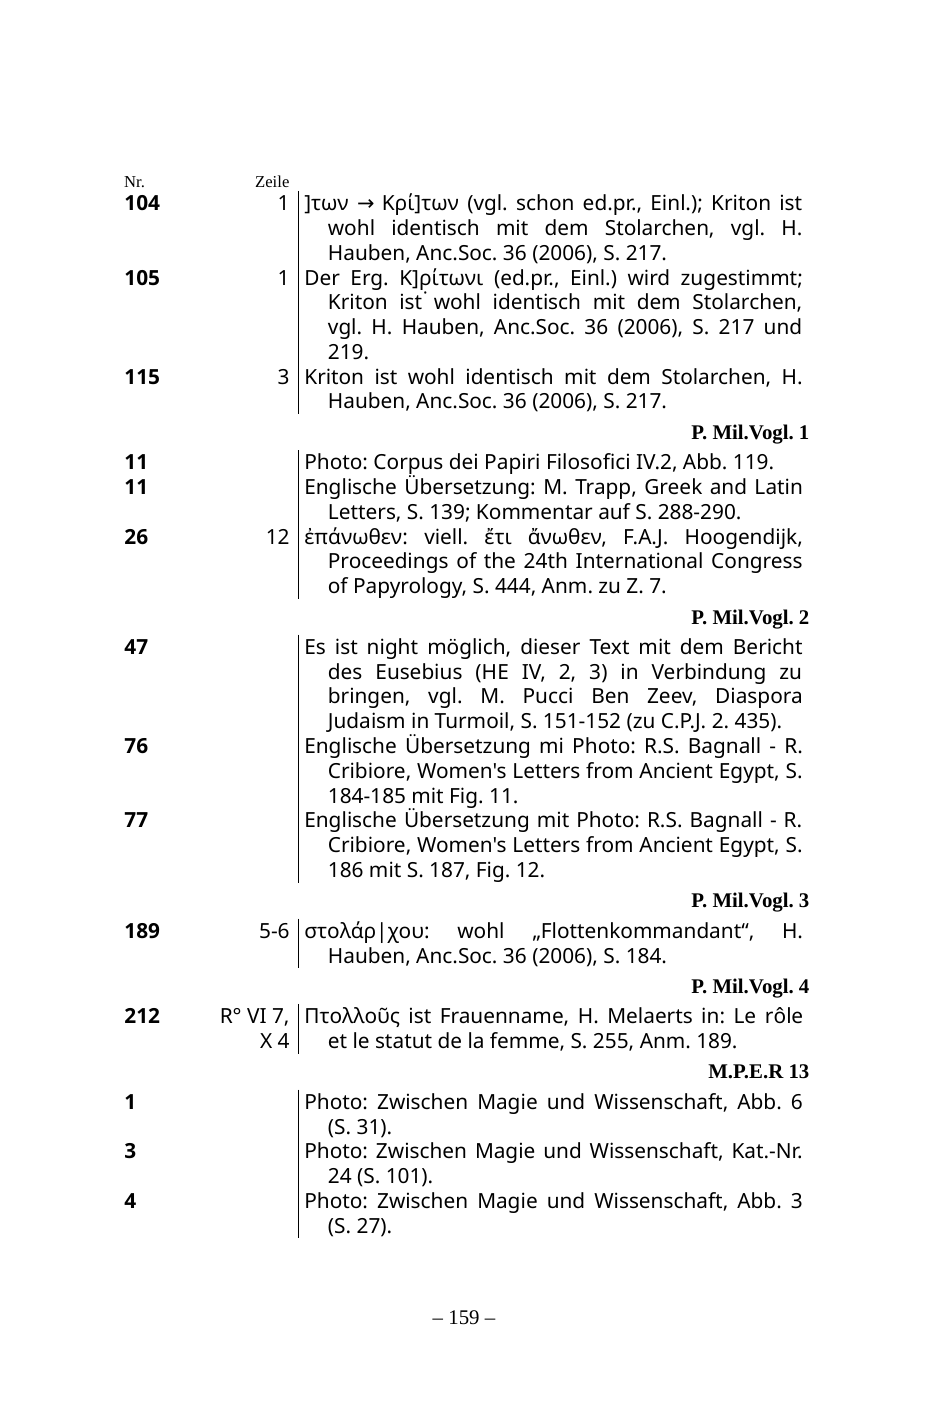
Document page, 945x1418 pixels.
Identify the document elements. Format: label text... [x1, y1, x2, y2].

table_header στολάρ|χου: wohl „Flottenkommandant“, H. Hauben, Anc.Soc. 36 (2006), S. 184. [299, 919, 809, 968]
table_header Πτολλοῦς ist Frauenname, H. Melaerts in: Le rôle et le statut de la femme, S. 255, Anm. 189. [299, 1004, 809, 1053]
table_cell [207, 1139, 298, 1189]
table_cell Kriton ist wohl identisch mit dem Stolarchen, H. Hauben, Anc.Soc. 36 (2006), S. 217. [299, 364, 809, 414]
subtitle P. Mil.Vogl. 4 [118, 974, 809, 998]
table_cell 77 [118, 808, 207, 882]
table_header 1 [118, 1090, 207, 1139]
table_cell 76 [118, 734, 207, 808]
table_cell 4 [118, 1189, 207, 1238]
table_header 212 [118, 1004, 207, 1053]
table_cell 26 [118, 524, 207, 599]
table_cell ]των → Κρί]των (vgl. schon ed.pr., Einl.); Kriton ist wohl identisch mit dem Stolarchen, vgl. H. Hauben, Anc.Soc. 36 (2006), S. 217. [299, 191, 809, 265]
table_header 189 [118, 919, 207, 968]
table_cell 11 [118, 475, 207, 524]
subtitle P. Mil.Vogl. 2 [118, 604, 809, 629]
table_header Photo: Zwischen Magie und Wissenschaft, Abb. 6 (S. 31). [299, 1090, 809, 1139]
table_cell [207, 1189, 298, 1238]
table_header Photo: Corpus dei Papiri Filosofici IV.2, Abb. 119. [299, 450, 809, 475]
subtitle P. Mil.Vogl. 1 [118, 420, 809, 444]
table_cell [207, 734, 298, 808]
table_cell 12 [207, 524, 298, 599]
table_header [207, 1090, 298, 1139]
table_cell Englische Übersetzung mit Photo: R.S. Bagnall - R. Cribiore, Women's Letters from Ancient Egypt, S. 186 mit S. 187, Fig. 12. [299, 808, 809, 882]
table_cell 1 [207, 265, 298, 364]
table_header R° VI 7, X 4 [207, 1004, 298, 1053]
table_header [207, 635, 298, 734]
subtitle P. Mil.Vogl. 3 [118, 888, 809, 912]
table_cell Der Erg. Κ]ρ̣ίτωνι (ed.pr., Einl.) wird zugestimmt; Kriton ist wohl identisch mit dem Stolarchen, vgl. H. Hauben, Anc.Soc. 36 (2006), S. 217 und 219. [299, 265, 809, 364]
table_cell Englische Übersetzung mi Photo: R.S. Bagnall - R. Cribiore, Women's Letters from Ancient Egypt, S. 184-185 mit Fig. 11. [299, 734, 809, 808]
table_cell 1 [207, 191, 298, 265]
table_cell [207, 475, 298, 524]
subtitle M.P.E.R 13 [118, 1059, 809, 1083]
table_cell 105 [118, 265, 207, 364]
table_header 11 [118, 450, 207, 475]
table_cell Photo: Zwischen Magie und Wissenschaft, Abb. 3 (S. 27). [299, 1189, 809, 1238]
table_cell 104 [118, 191, 207, 265]
table_header Es ist night möglich, dieser Text mit dem Bericht des Eusebius (HE IV, 2, 3) in Verbindung zu bringen, vgl. M. Pucci Ben Zeev, Diaspora Judaism in Turmoil, S. 151-152 (zu C.P.J. 2. 435). [299, 635, 809, 734]
table_cell 115 [118, 364, 207, 414]
table_header [207, 450, 298, 475]
table_cell ἐπάνωθεν: viell. ἔτι ἄνωθεν, F.A.J. Hoogendijk, Proceedings of the 24th International Congress of Papyrology, S. 444, Anm. zu Z. 7. [299, 524, 809, 599]
table_cell 3 [118, 1139, 207, 1189]
table_cell Englische Übersetzung: M. Trapp, Greek and Latin Letters, S. 139; Kommentar auf S. 288-290. [299, 475, 809, 524]
table_header 5-6 [207, 919, 298, 968]
table_cell Photo: Zwischen Magie und Wissenschaft, Kat.-Nr. 24 (S. 101). [299, 1139, 809, 1189]
table_cell [207, 808, 298, 882]
table_cell 3 [207, 364, 298, 414]
table_header 47 [118, 635, 207, 734]
